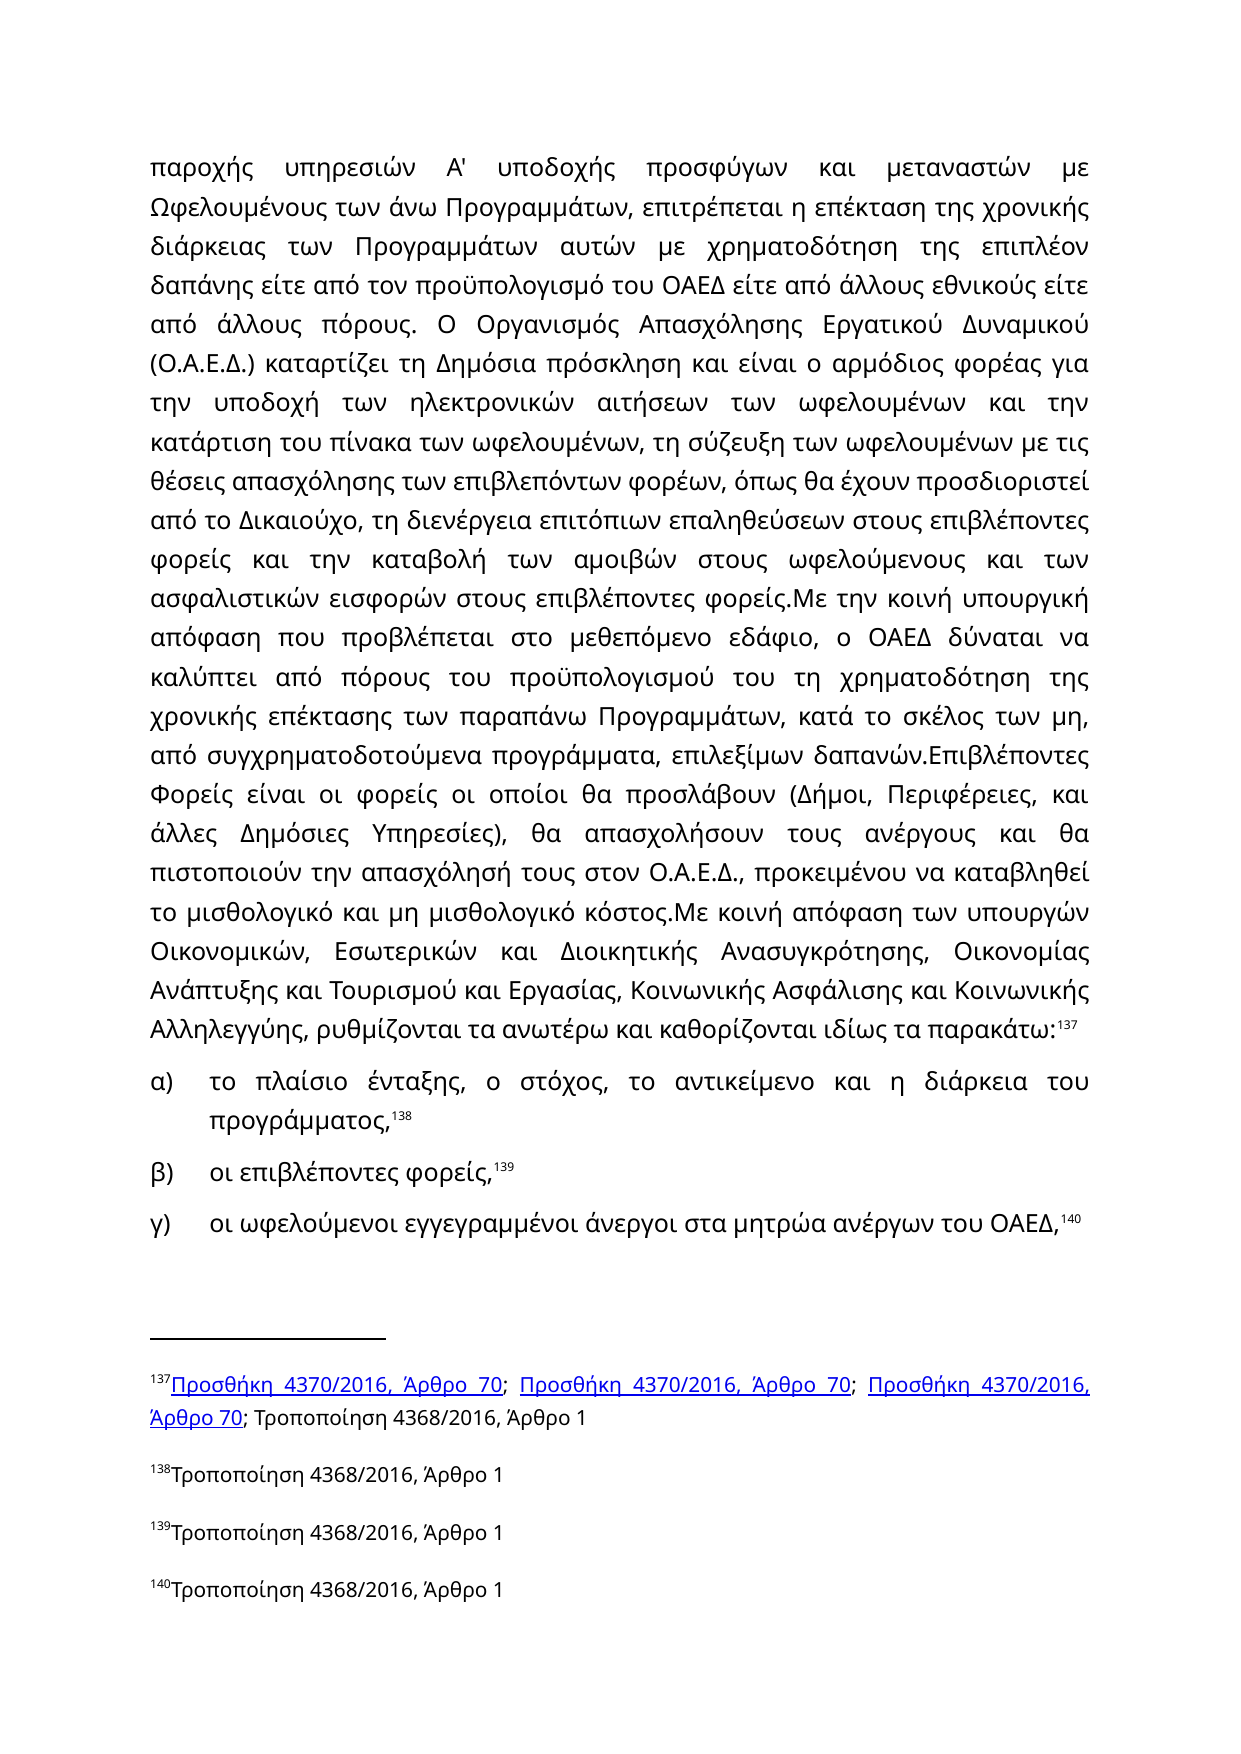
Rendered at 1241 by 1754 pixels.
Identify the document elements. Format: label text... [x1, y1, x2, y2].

text Προσθήκη 4370/2016, Άρθρο 70; Προσθήκη 4370/2016, Άρθρο 70; Προσθήκη 4370/2016, Άρθρο 70; Τροποποίηση 4368/2016, Άρθρο 1 [150, 1370, 1090, 1431]
list β) οι επιβλέποντες φορείς, [150, 1154, 1090, 1188]
text παροχής υπηρεσιών Α' υποδοχής προσφύγων και μεταναστών με Ωφελουμένους των άνω Προγραμμάτων, επιτρέπεται η επέκταση της χρονικής διάρκειας των Προγραμμάτων αυτών με χρηματοδότηση της επιπλέον δαπάνης είτε από τον προϋπολογισμό του ΟΑΕΔ είτε από άλλους εθνικούς είτε από άλλους πόρους. Ο Οργανισμός Απασχόλησης Εργατικού Δυναμικού (Ο.Α.Ε.Δ.) καταρτίζει τη Δημόσια πρόσκληση και είναι ο αρμόδιος φορέας για την υποδοχή των ηλεκτρονικών αιτήσεων των ωφελουμένων και την κατάρτιση του πίνακα των ωφελουμένων, τη σύζευξη των ωφελουμένων με τις θέσεις απασχόλησης των επιβλεπόντων φορέων, όπως θα έχουν προσδιοριστεί από το Δικαιούχο, τη διενέργεια επιτόπιων επαληθεύσεων στους επιβλέποντες φορείς και την καταβολή των αμοιβών στους ωφελούμενους και των ασφαλιστικών εισφορών στους επιβλέποντες φορείς.Με την κοινή υπουργική απόφαση που προβλέπεται στο μεθεπόμενο εδάφιο, ο ΟΑΕΔ δύναται να καλύπτει από πόρους του προϋπολογισμού του τη χρηματοδότηση της χρονικής επέκτασης των παραπάνω Προγραμμάτων, κατά το σκέλος των μη, από συγχρηματοδοτούμενα προγράμματα, επιλεξίμων δαπανών.Επιβλέποντες Φορείς είναι οι φορείς οι οποίοι θα προσλάβουν (Δήμοι, Περιφέρειες, και άλλες Δημόσιες Υπηρεσίες), θα απασχολήσουν τους ανέργους και θα πιστοποιούν την απασχόλησή τους στον Ο.Α.Ε.Δ., προκειμένου να καταβληθεί το μισθολογικό και μη μισθολογικό κόστος.Με κοινή απόφαση των υπουργών Οικονομικών, Εσωτερικών και Διοικητικής Ανασυγκρότησης, Οικονομίας Ανάπτυξης και Τουρισμού και Εργασίας, Κοινωνικής Ασφάλισης και Κοινωνικής Αλληλεγγύης, ρυθμίζονται τα ανωτέρω και καθορίζονται ιδίως τα παρακάτω: [150, 150, 1090, 1046]
text Τροποποίηση 4368/2016, Άρθρο 1 [150, 1518, 1090, 1546]
list α) το πλαίσιο ένταξης, ο στόχος, το αντικείμενο και η διάρκεια του προγράμματος, [150, 1063, 1090, 1137]
text Τροποποίηση 4368/2016, Άρθρο 1 [150, 1460, 1090, 1489]
list γ) οι ωφελούμενοι εγγεγραμμένοι άνεργοι στα μητρώα ανέργων του ΟΑΕΔ, [150, 1206, 1090, 1240]
text Τροποποίηση 4368/2016, Άρθρο 1 [150, 1576, 1090, 1604]
